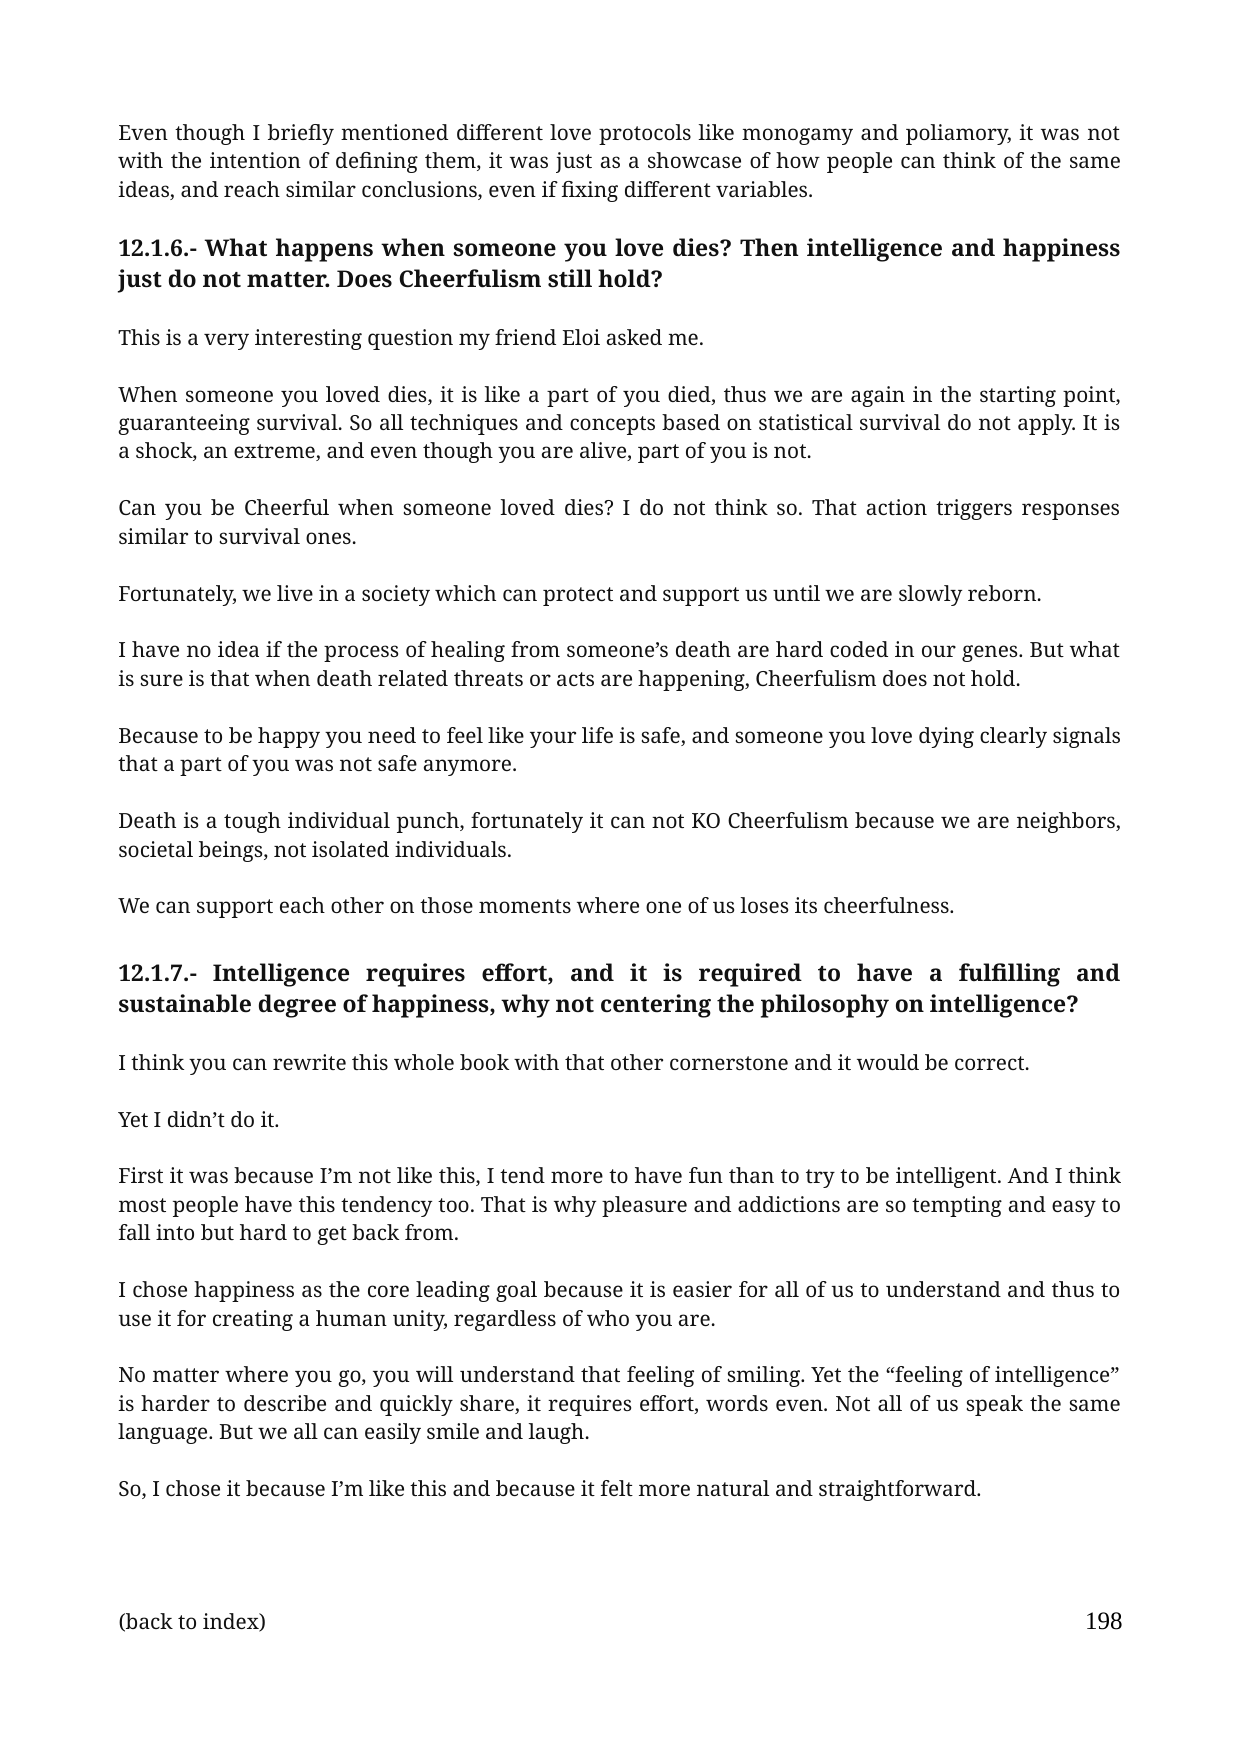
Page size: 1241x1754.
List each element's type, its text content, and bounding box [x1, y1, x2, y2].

text I chose happiness as the core leading goal because it is easier for all of us to understand and thus to use it for creating a human unity, regardless of who you are. [118, 1275, 1122, 1332]
text Fortunately, we live in a society which can protect and support us until we are slowly reborn. [118, 579, 1122, 607]
text Yet I didn’t do it. [118, 1105, 1122, 1133]
text Even though I briefly mentioned different love protocols like monogamy and poliamory, it was not with the intention of defining them, it was just as a showcase of how people can think of the same ideas, and reach similar conclusions, even if fixing different variables. [118, 118, 1122, 203]
text Can you be Cheerful when someone loved dies? I do not think so. That action triggers responses similar to survival ones. [118, 493, 1122, 550]
text I have no idea if the process of healing from someone’s death are hard coded in our genes. But what is sure is that when death related threats or acts are happening, Cheerfulism does not hold. [118, 636, 1122, 692]
text No matter where you go, you will understand that feeling of smiling. Yet the “feeling of intelligence” is harder to describe and quickly share, it requires effort, words even. Not all of us speak the same language. But we all can easily smile and laugh. [118, 1361, 1122, 1446]
text 12.1.6.- What happens when someone you love dies? Then intelligence and happiness just do not matter. Does Cheerfulism still hold? [118, 232, 1122, 294]
text When someone you loved dies, it is like a part of you died, thus we are again in the starting point, guaranteeing survival. So all techniques and concepts based on statistical survival do not apply. It is a shock, an extreme, and even though you are alive, part of you is not. [118, 380, 1122, 465]
text So, I chose it because I’m like this and because it felt more natural and straightforward. [118, 1474, 1122, 1503]
text I think you can rewrite this whole book with that other cornerstone and it would be correct. [118, 1048, 1122, 1076]
text Death is a tough individual punch, fortunately it can not KO Cheerfulism because we are neighbors, societal beings, not isolated individuals. [118, 806, 1122, 863]
text This is a very interesting question my friend Eloi asked me. [118, 323, 1122, 351]
text First it was because I’m not like this, I tend more to have fun than to try to be intelligent. And I think most people have this tendency too. That is why pleasure and addictions are so tempting and easy to fall into but hard to get back from. [118, 1162, 1122, 1247]
text Because to be happy you need to feel like your life is safe, and someone you love dying clearly signals that a part of you was not safe anymore. [118, 721, 1122, 778]
text We can support each other on those moments where one of us loses its cheerfulness. [118, 892, 1122, 920]
text 12.1.7.- Intelligence requires effort, and it is required to have a fulfilling and sustainable degree of happiness, why not centering the philosophy on intelligence? [118, 957, 1122, 1019]
